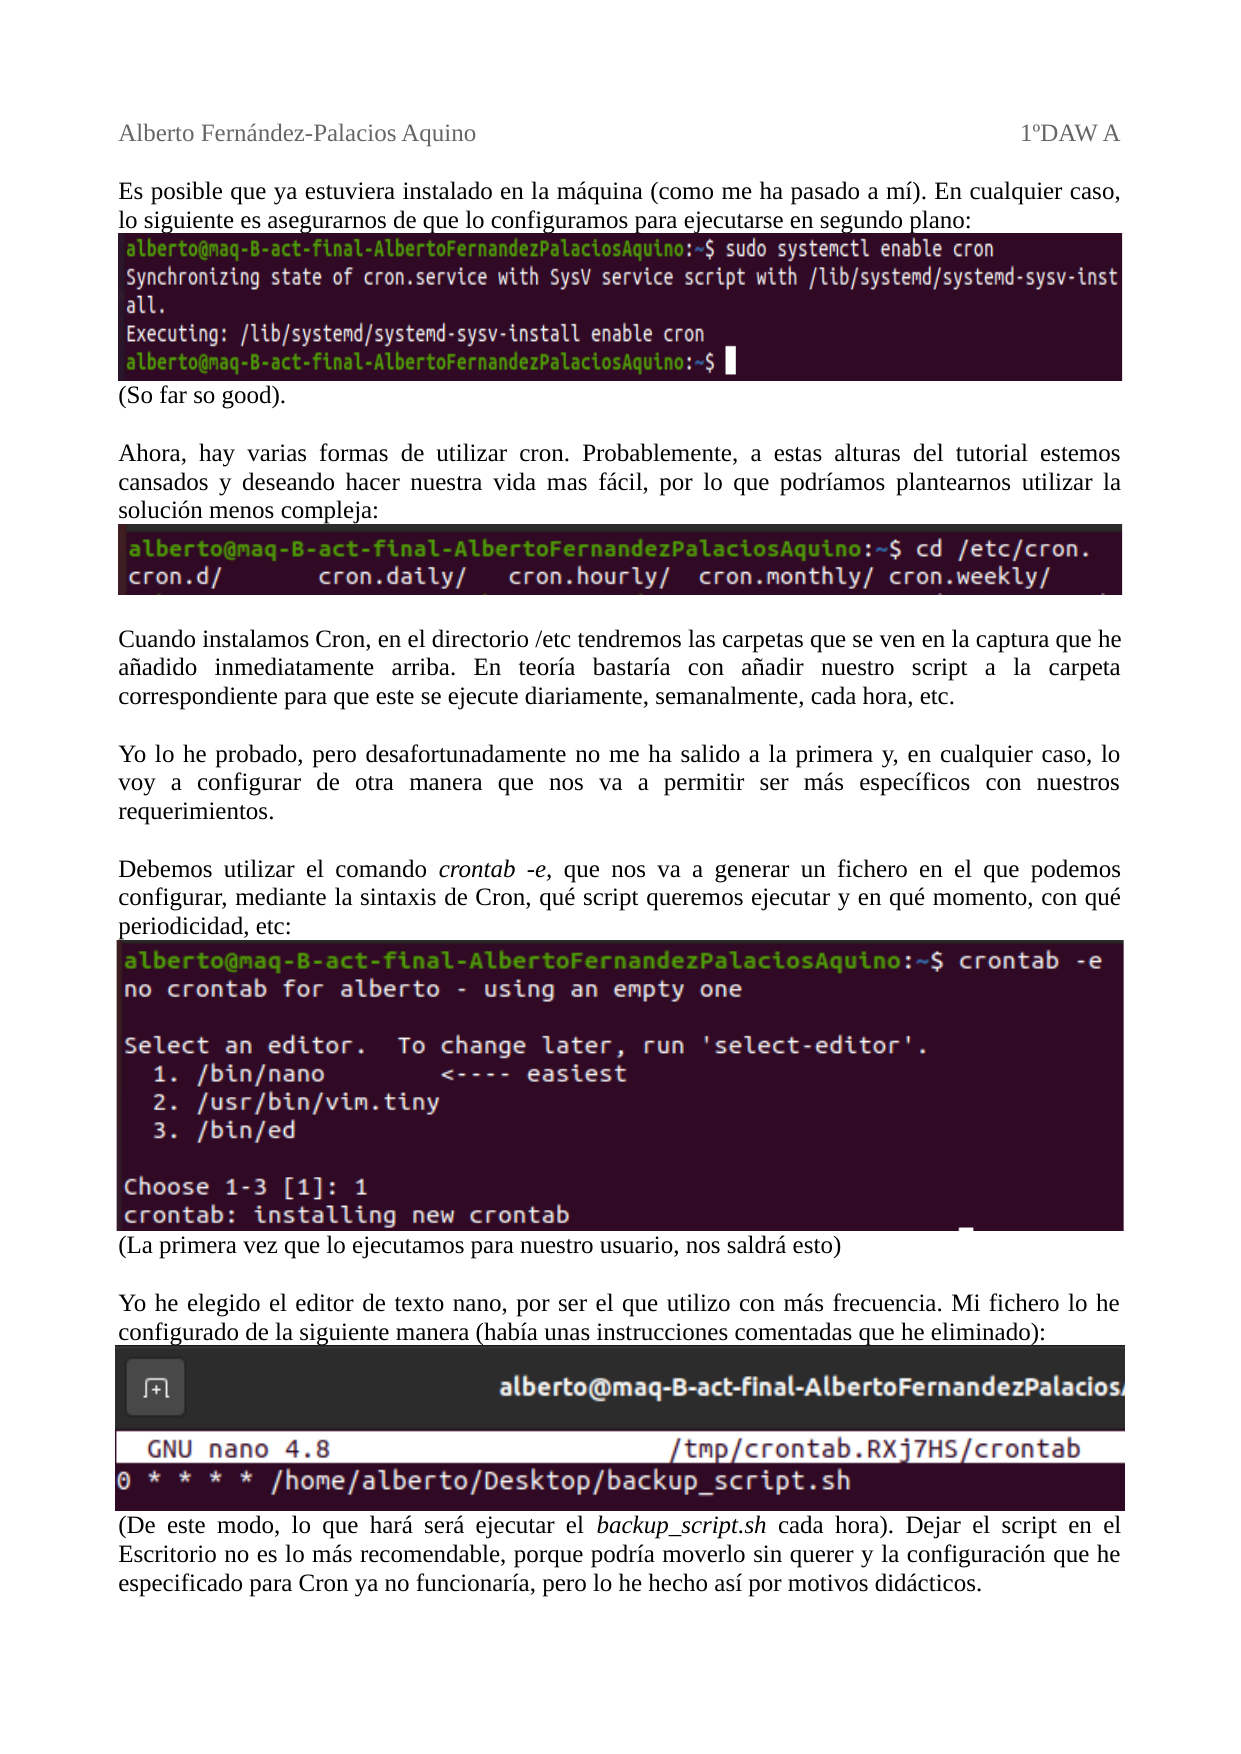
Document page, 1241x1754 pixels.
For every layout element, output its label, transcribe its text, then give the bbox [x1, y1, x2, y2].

picture [115, 1345, 1125, 1511]
picture [116, 940, 1124, 1231]
text Debemos utilizar el comando crontab -e, que nos va a generar un fichero en el que podemos configurar, mediante la sintaxis de Cron, qué script queremos ejecutar y en qué momento, con qué periodicidad, etc: [118, 854, 1122, 940]
text Yo he elegido el editor de texto nano, por ser el que utilizo con más frecuencia. Mi fichero lo he configurado de la siguiente manera (había unas instrucciones comentadas que he eliminado): [118, 1288, 1122, 1345]
text (So far so good). [118, 381, 1122, 409]
text Es posible que ya estuviera instalado en la máquina (como me ha pasado a mí). En cualquier caso, lo siguiente es asegurarnos de que lo configuramos para ejecutarse en segundo plano: [118, 176, 1122, 233]
text (La primera vez que lo ejecutamos para nuestro usuario, nos saldrá esto) [118, 1231, 1122, 1259]
text Ahora, hay varias formas de utilizar cron. Probablemente, a estas alturas del tutorial estemos cansados y deseando hacer nuestra vida mas fácil, por lo que podríamos plantearnos utilizar la solución menos compleja: [118, 438, 1122, 524]
text Cuando instalamos Cron, en el directorio /etc tendremos las carpetas que se ven en la captura que he añadido inmediatamente arriba. En teoría bastaría con añadir nuestro script a la carpeta correspondiente para que este se ejecute diariamente, semanalmente, cada hora, etc. [118, 624, 1122, 710]
text Yo lo he probado, pero desafortunadamente no me ha salido a la primera y, en cualquier caso, lo voy a configurar de otra manera que nos va a permitir ser más específicos con nuestros requerimientos. [118, 739, 1122, 825]
picture [118, 233, 1123, 381]
picture [118, 524, 1123, 595]
text (De este modo, lo que hará será ejecutar el backup_script.sh cada hora). Dejar el script en el Escritorio no es lo más recomendable, porque podría moverlo sin querer y la configuración que he especificado para Cron ya no funcionaría, pero lo he hecho así por motivos didácticos. [118, 1511, 1122, 1597]
